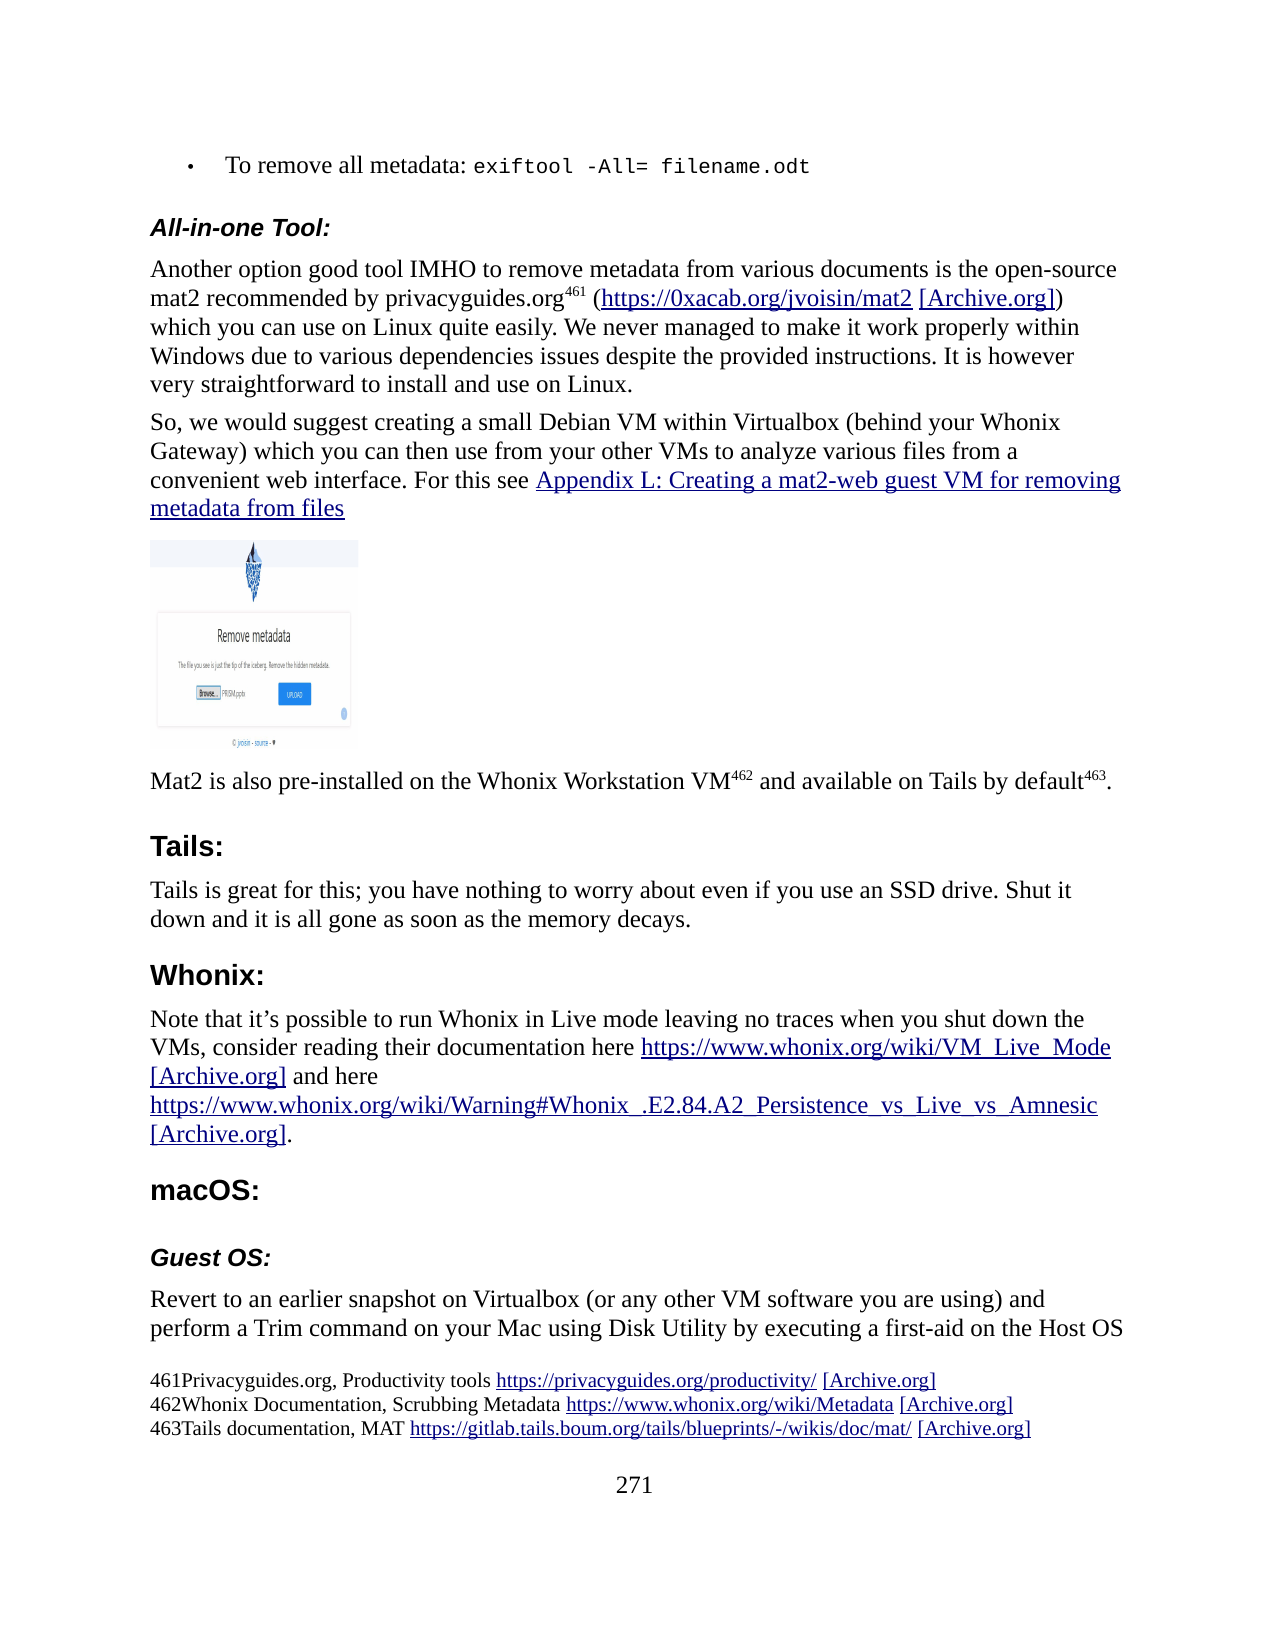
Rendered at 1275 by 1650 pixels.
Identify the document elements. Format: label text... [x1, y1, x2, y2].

text Whonix Documentation, Scrubbing Metadata https://www.whonix.org/wiki/Metadata [Archive.org] [150, 1392, 1125, 1416]
subtitle All-in-one Tool: [150, 213, 1125, 242]
subtitle Whonix: [150, 958, 1125, 991]
text Tails is great for this; you have nothing to worry about even if you use an SSD drive. Shut it down and it is all gone as soon as the memory decays. [150, 875, 1125, 933]
text Tails documentation, MAT https://gitlab.tails.boum.org/tails/blueprints/-/wikis/doc/mat/ [Archive.org] [150, 1416, 1125, 1440]
text Privacyguides.org, Productivity tools https://privacyguides.org/productivity/ [Archive.org] [150, 1368, 1125, 1392]
text Another option good tool IMHO to remove metadata from various documents is the open-source mat2 recommended by privacyguides.org (https://0xacab.org/jvoisin/mat2 [Archive.org]) which you can use on Linux quite easily. We never managed to make it work properly within Windows due to various dependencies issues despite the provided instructions. It is however very straightforward to install and use on Linux. [150, 254, 1125, 398]
text Mat2 is also pre-installed on the Whonix Workstation VM and available on Tails by default. [150, 766, 1125, 795]
text Revert to an earlier snapshot on Virtualbox (or any other VM software you are using) and perform a Trim command on your Mac using Disk Utility by executing a first-aid on the Host OS [150, 1284, 1125, 1342]
subtitle macOS: [150, 1172, 1125, 1206]
text Note that it’s possible to run Whonix in Live mode leaving no traces when you shut down the VMs, consider reading their documentation here https://www.whonix.org/wiki/VM_Live_Mode [Archive.org] and here https://www.whonix.org/wiki/Warning#Whonix_.E2.84.A2_Persistence_vs_Live_vs_Amnesic [Archive.org]. [150, 1004, 1125, 1147]
subtitle Tails: [150, 829, 1125, 863]
picture [150, 540, 359, 749]
list To remove all metadata: exiftool -All= filename.odt [187, 150, 1125, 179]
subtitle Guest OS: [150, 1243, 1125, 1272]
text So, we would suggest creating a small Debian VM within Virtualbox (behind your Whonix Gateway) which you can then use from your other VMs to analyze various files from a convenient web interface. For this see Appendix L: Creating a mat2-web guest VM for removing metadata from files [150, 407, 1125, 522]
